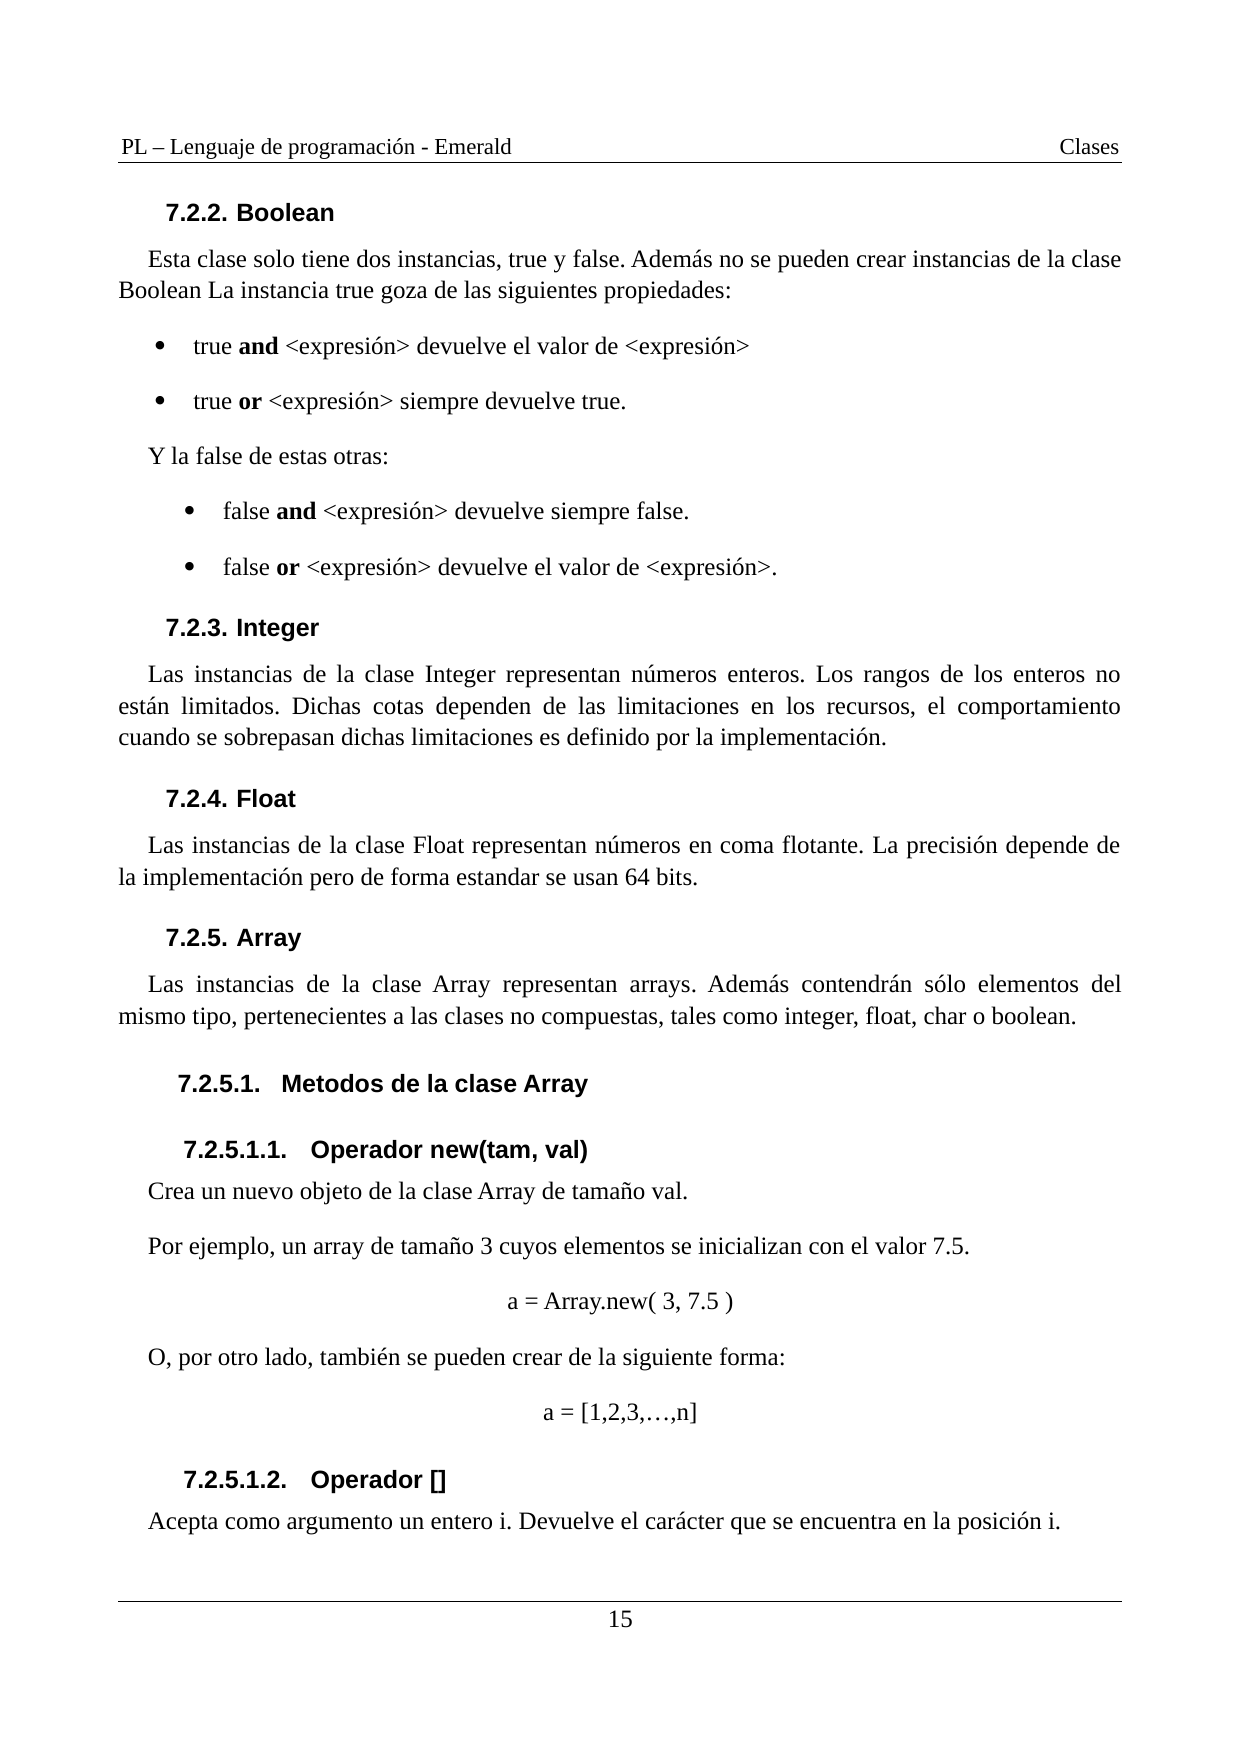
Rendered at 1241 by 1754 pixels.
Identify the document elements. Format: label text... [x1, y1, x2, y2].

subtitle Operador new(tam, val) [163, 1135, 1122, 1164]
subtitle Integer [118, 613, 1122, 642]
list false and <expresión> devuelve siempre false. [185, 496, 1122, 525]
text Crea un nuevo objeto de la clase Array de tamaño val. [118, 1176, 1122, 1205]
text Y la false de estas otras: [118, 441, 1122, 470]
text Por ejemplo, un array de tamaño 3 cuyos elementos se inicializan con el valor 7.5. [118, 1231, 1122, 1260]
subtitle Float [118, 783, 1122, 812]
text O, por otro lado, también se pueden crear de la siguiente forma: [118, 1342, 1122, 1370]
subtitle Boolean [118, 198, 1122, 226]
text Acepta como argumento un entero i. Devuelve el carácter que se encuentra en la posición i. [118, 1506, 1122, 1535]
list true or <expresión> siempre devuelve true. [156, 386, 1122, 415]
subtitle Metodos de la clase Array [163, 1069, 1122, 1098]
list true and <expresión> devuelve el valor de <expresión> [156, 331, 1122, 359]
subtitle Operador [] [163, 1465, 1122, 1494]
text Las instancias de la clase Float representan números en coma flotante. La precisión depende de la implementación pero de forma estandar se usan 64 bits. [118, 830, 1122, 890]
text Las instancias de la clase Array representan arrays. Además contendrán sólo elementos del mismo tipo, pertenecientes a las clases no compuestas, tales como integer, float, char o boolean. [118, 969, 1122, 1029]
list false or <expresión> devuelve el valor de <expresión>. [185, 552, 1122, 580]
text a = Array.new( 3, 7.5 ) [118, 1286, 1122, 1315]
text Esta clase solo tiene dos instancias, true y false. Además no se pueden crear instancias de la clase Boolean La instancia true goza de las siguientes propiedades: [118, 244, 1122, 304]
text a = [1,2,3,…,n] [118, 1397, 1122, 1426]
text Las instancias de la clase Integer representan números enteros. Los rangos de los enteros no están limitados. Dichas cotas dependen de las limitaciones en los recursos, el comportamiento cuando se sobrepasan dichas limitaciones es definido por la implementación. [118, 659, 1122, 751]
subtitle Array [118, 923, 1122, 951]
